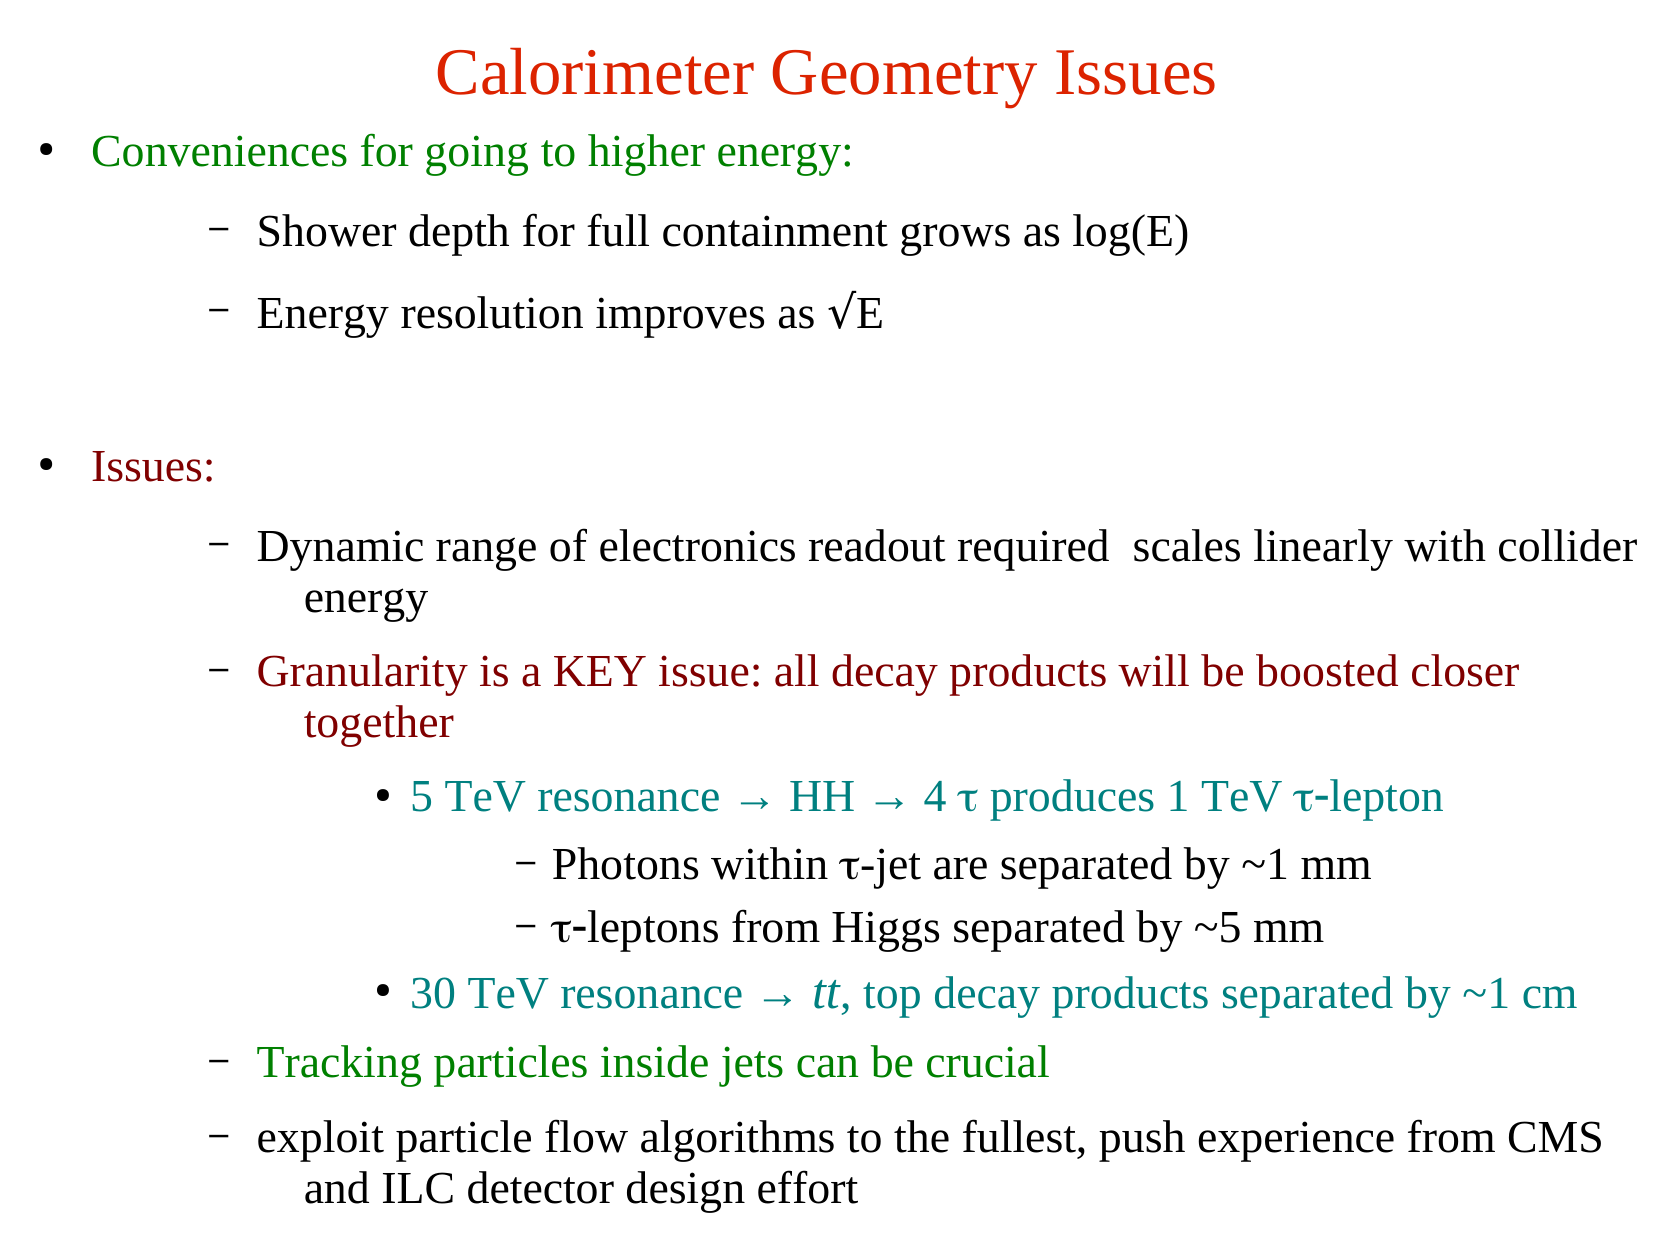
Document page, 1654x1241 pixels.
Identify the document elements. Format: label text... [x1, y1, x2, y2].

list Conveniences for going to higher energy: Shower depth for full containment grows as log(E) Energy resolution improves as √E Issues: Dynamic range of electronics readout required scales linearly with collider energy Granularity is a KEY issue: all decay products will be boosted closer together 5 TeV resonance → HH → 4 τ produces 1 TeV τ-lepton Photons within τ-jet are separated by ~1 mm τ-leptons from Higgs separated by ~5 mm 30 TeV resonance → tt, top decay products separated by ~1 cm Tracking particles inside jets can be crucial exploit particle flow algorithms to the fullest, push experience from CMS and ILC detector design effort [20, 125, 1654, 611]
title Calorimeter Geometry Issues [121, 2, 1534, 125]
list [20, 611, 1654, 1186]
list Conveniences for going to higher energy: Shower depth for full containment grows as log(E) Energy resolution improves as √E Issues: Dynamic range of electronics readout required scales linearly with collider energy Granularity is a KEY issue: all decay products will be boosted closer together 5 TeV resonance → HH → 4 τ produces 1 TeV τ-lepton Photons within τ-jet are separated by ~1 mm τ-leptons from Higgs separated by ~5 mm 30 TeV resonance → tt, top decay products separated by ~1 cm Tracking particles inside jets can be crucial exploit particle flow algorithms to the fullest, push experience from CMS and ILC detector design effort [20, 1186, 1654, 1217]
